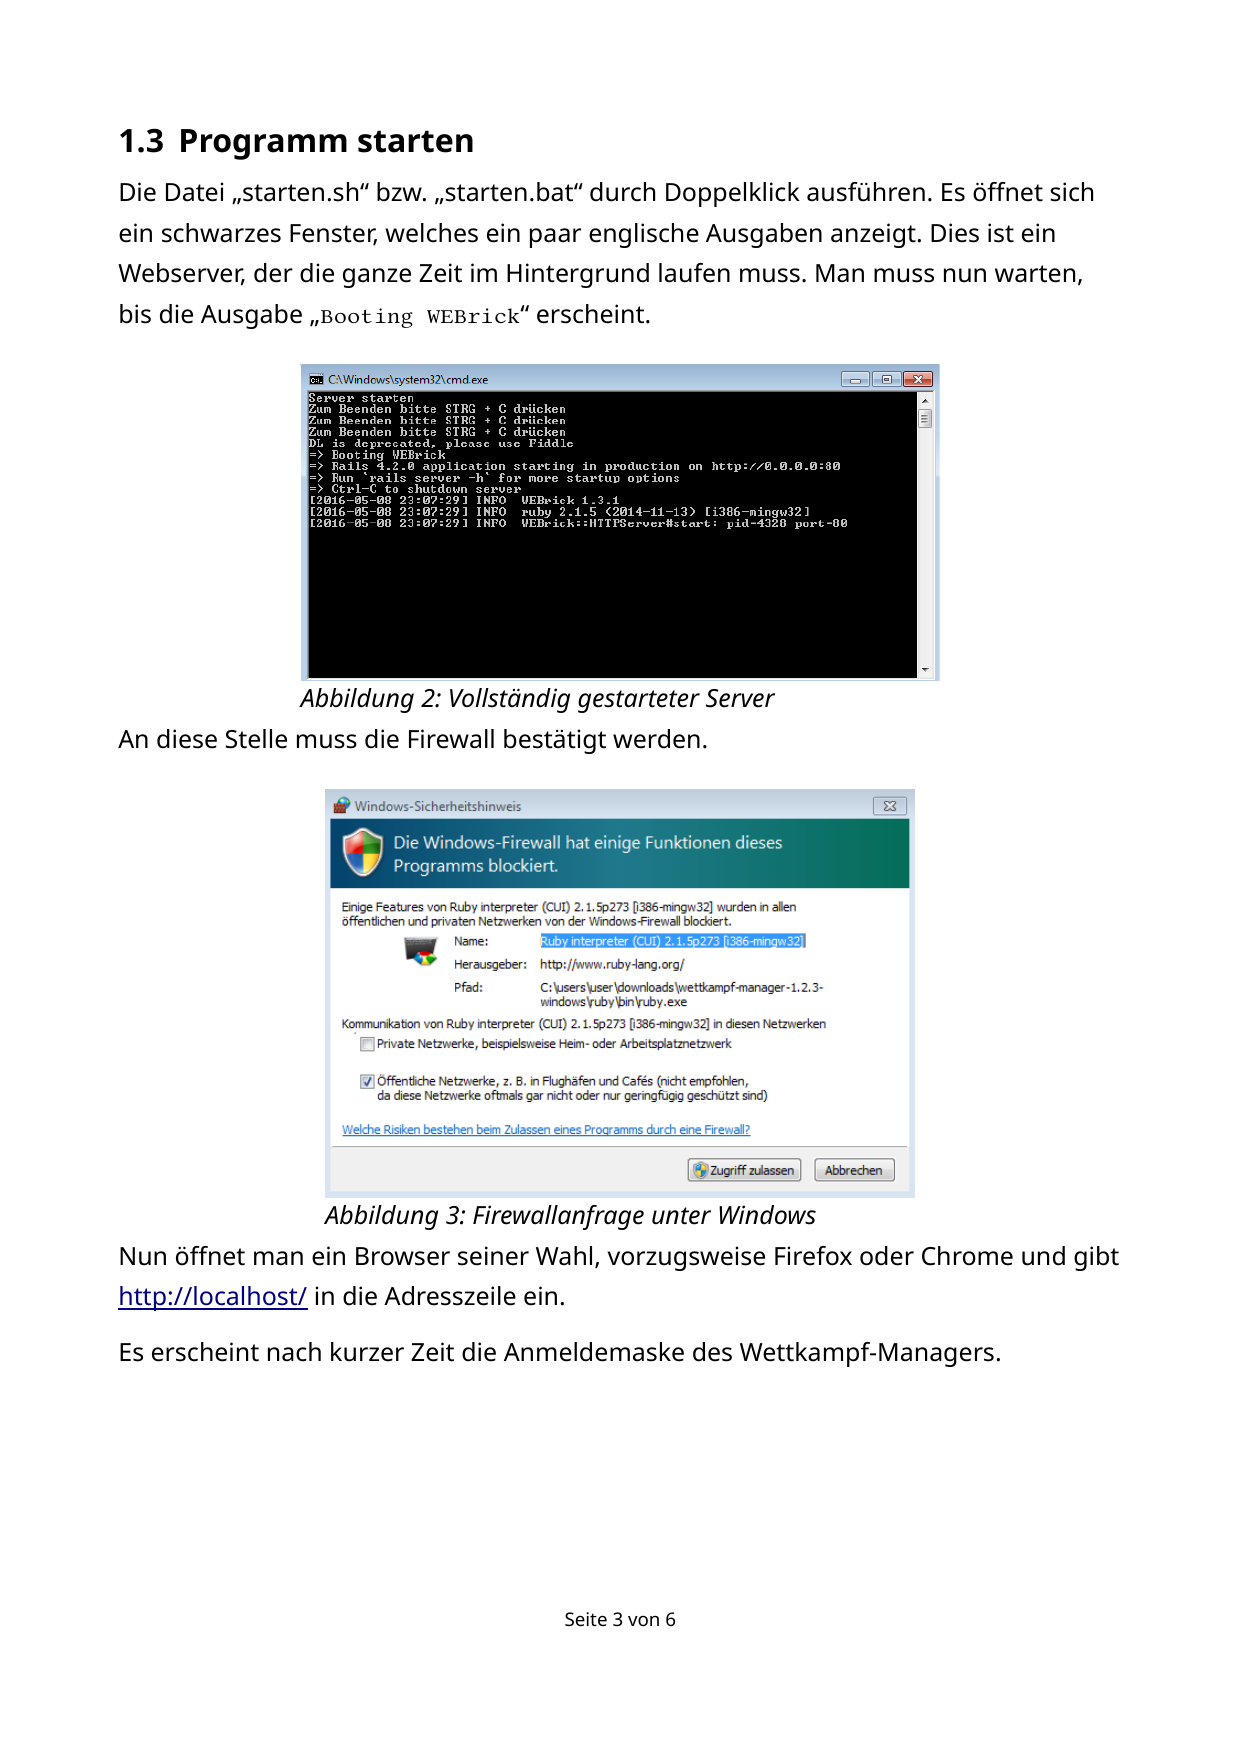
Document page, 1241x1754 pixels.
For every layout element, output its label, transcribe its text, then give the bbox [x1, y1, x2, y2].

text Abbildung 2: Vollständig gestarteter Server [301, 681, 939, 714]
text Nun öffnet man ein Browser seiner Wahl, vorzugsweise Firefox oder Chrome und gibt http://localhost/ in die Adresszeile ein. [118, 777, 1122, 1313]
subtitle Programm starten [118, 118, 1122, 162]
text Es erscheint nach kurzer Zeit die Anmeldemaske des Wettkampf-Managers. [118, 1334, 1122, 1368]
text An diese Stelle muss die Firewall bestätigt werden. [118, 352, 1122, 755]
picture [300, 364, 940, 681]
text Die Datei „starten.sh“ bzw. „starten.bat“ durch Doppelklick ausführen. Es öffnet sich ein schwarzes Fenster, welches ein paar englische Ausgaben anzeigt. Dies ist ein Webserver, der die ganze Zeit im Hintergrund laufen muss. Man muss nun warten, bis die Ausgabe „Booting WEBrick“ erscheint. [118, 174, 1122, 331]
text Abbildung 3: Firewallanfrage unter Windows [325, 1198, 915, 1231]
picture [325, 789, 915, 1198]
